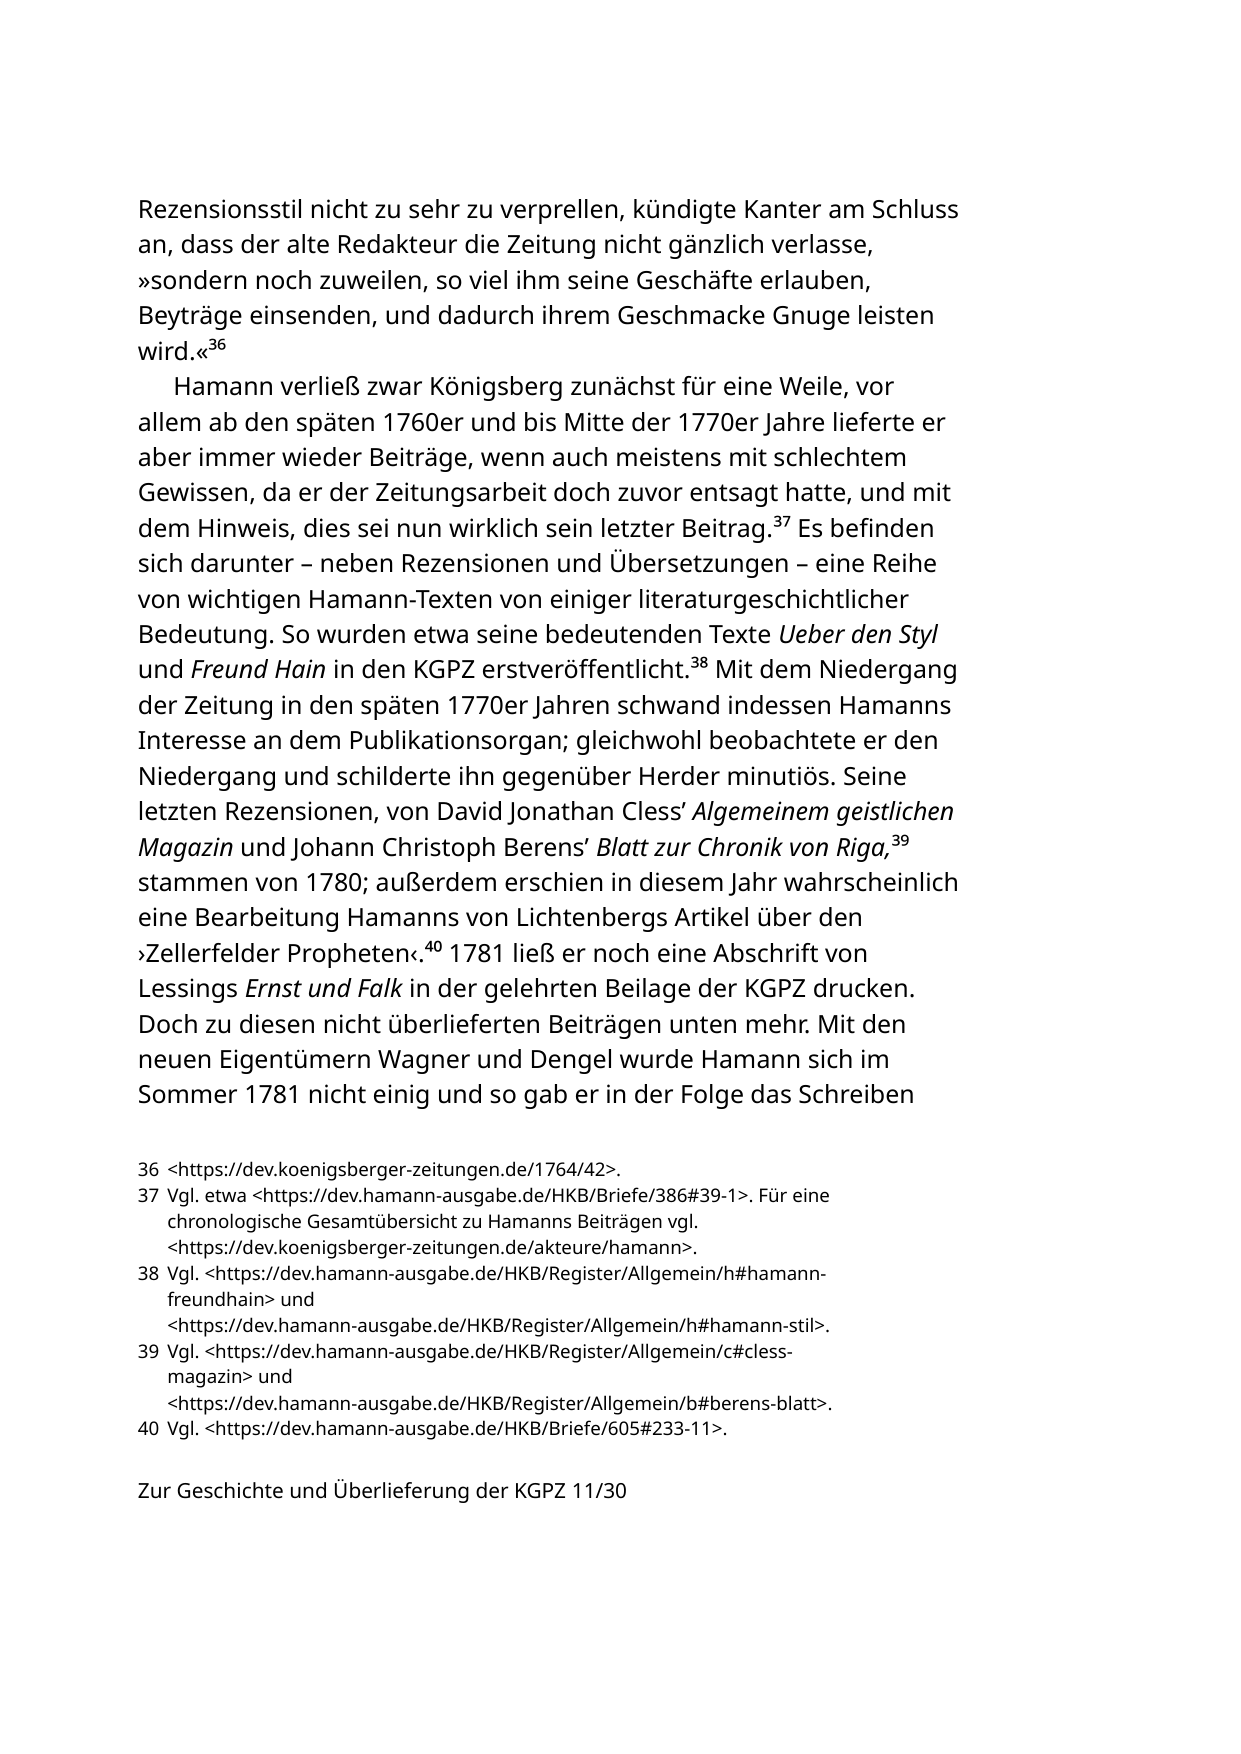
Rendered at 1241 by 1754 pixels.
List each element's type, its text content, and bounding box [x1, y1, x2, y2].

text Vgl. <https://dev.hamann-ausgabe.de/HKB/Register/Allgemein/c#cless-magazin> und <https://dev.hamann-ausgabe.de/HKB/Register/Allgemein/b#berens-blatt>. [138, 1337, 846, 1415]
text Vgl. <https://dev.hamann-ausgabe.de/HKB/Register/Allgemein/h#hamann-freundhain> und <https://dev.hamann-ausgabe.de/HKB/Register/Allgemein/h#hamann-stil>. [138, 1259, 846, 1337]
text Rezensionsstil nicht zu sehr zu verprellen, kündigte Kanter am Schluss an, dass der alte Redakteur die Zeitung nicht gänzlich verlasse, »sondern noch zuweilen, so viel ihm seine Geschäfte erlauben, Beyträge einsenden, und dadurch ihrem Geschmacke Gnuge leisten wird.« [138, 190, 964, 367]
text Vgl. <https://dev.hamann-ausgabe.de/HKB/Briefe/605#233-11>. [138, 1415, 846, 1441]
text Vgl. etwa <https://dev.hamann-ausgabe.de/HKB/Briefe/386#39-1>. Für eine chronologische Gesamtübersicht zu Hamanns Beiträgen vgl. <https://dev.koenigsberger-zeitungen.de/akteure/hamann>. [138, 1182, 846, 1259]
text Hamann verließ zwar Königsberg zunächst für eine Weile, vor allem ab den späten 1760er und bis Mitte der 1770er Jahre lieferte er aber immer wieder Beiträge, wenn auch meistens mit schlechtem Gewissen, da er der Zeitungsarbeit doch zuvor entsagt hatte, und mit dem Hinweis, dies sei nun wirklich sein letzter Beitrag. Es befinden sich darunter – neben Rezensionen und Übersetzungen – eine Reihe von wichtigen Hamann-Texten von einiger literaturgeschichtlicher Bedeutung. So wurden etwa seine bedeutenden Texte Ueber den Styl und Freund Hain in den KGPZ erstveröffentlicht. Mit dem Niedergang der Zeitung in den späten 1770er Jahren schwand indessen Hamanns Interesse an dem Publikationsorgan; gleichwohl beobachtete er den Niedergang und schilderte ihn gegenüber Herder minutiös. Seine letzten Rezensionen, von David Jonathan Cless’ Algemeinem geistlichen Magazin und Johann Christoph Berens’ Blatt zur Chronik von Riga, stammen von 1780; außerdem erschien in diesem Jahr wahrscheinlich eine Bearbeitung Hamanns von Lichtenbergs Artikel über den ›Zellerfelder Propheten‹. 1781 ließ er noch eine Abschrift von Lessings Ernst und Falk in der gelehrten Beilage der KGPZ drucken. Doch zu diesen nicht überlieferten Beiträgen unten mehr. Mit den neuen Eigentümern Wagner und Dengel wurde Hamann sich im Sommer 1781 nicht einig und so gab er in der Folge das Schreiben [138, 367, 964, 1111]
text <https://dev.koenigsberger-zeitungen.de/1764/42>. [138, 1156, 846, 1182]
